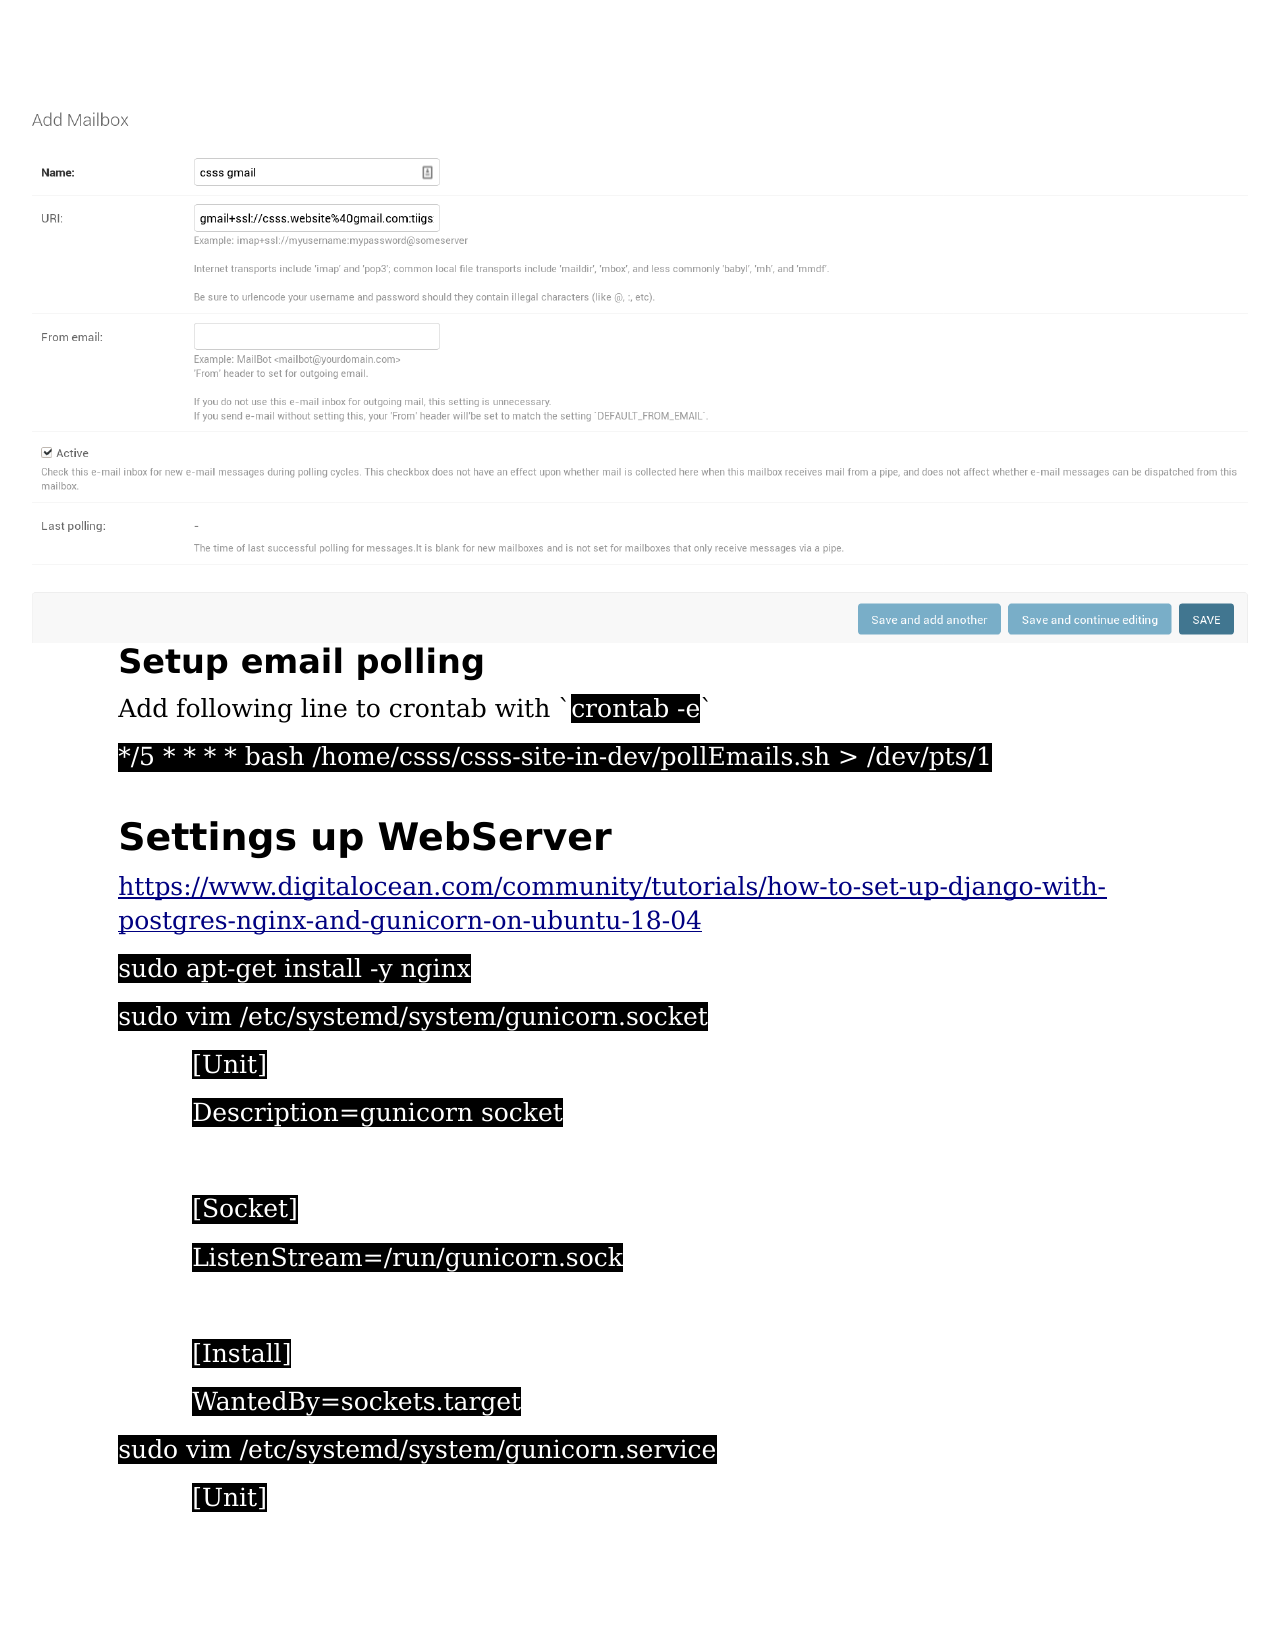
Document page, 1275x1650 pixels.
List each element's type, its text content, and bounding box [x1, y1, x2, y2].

text sudo apt-get install -y nginx [118, 954, 1157, 983]
picture [20, 106, 1263, 643]
text [Unit] [192, 1050, 1157, 1079]
text https://www.digitalocean.com/community/tutorials/how-to-set-up-django-with-postgres-nginx-and-gunicorn-on-ubuntu-18-04 [118, 872, 1157, 935]
text ListenStream=/run/gunicorn.sock [192, 1243, 1157, 1272]
text [Unit] [192, 1483, 1157, 1512]
subtitle Setup email polling [118, 643, 1157, 682]
text Description=gunicorn socket [192, 1098, 1157, 1127]
subtitle Settings up WebServer [118, 816, 1157, 860]
text sudo vim /etc/systemd/system/gunicorn.socket [118, 1002, 1157, 1031]
text Add following line to crontab with `crontab -e` [118, 694, 1157, 723]
text WantedBy=sockets.target [192, 1387, 1157, 1416]
text sudo vim /etc/systemd/system/gunicorn.service [118, 1435, 1157, 1464]
text [Socket] [192, 1194, 1157, 1224]
text [Install] [192, 1339, 1157, 1368]
text */5 * * * * bash /home/csss/csss-site-in-dev/pollEmails.sh > /dev/pts/1 [118, 742, 1157, 772]
